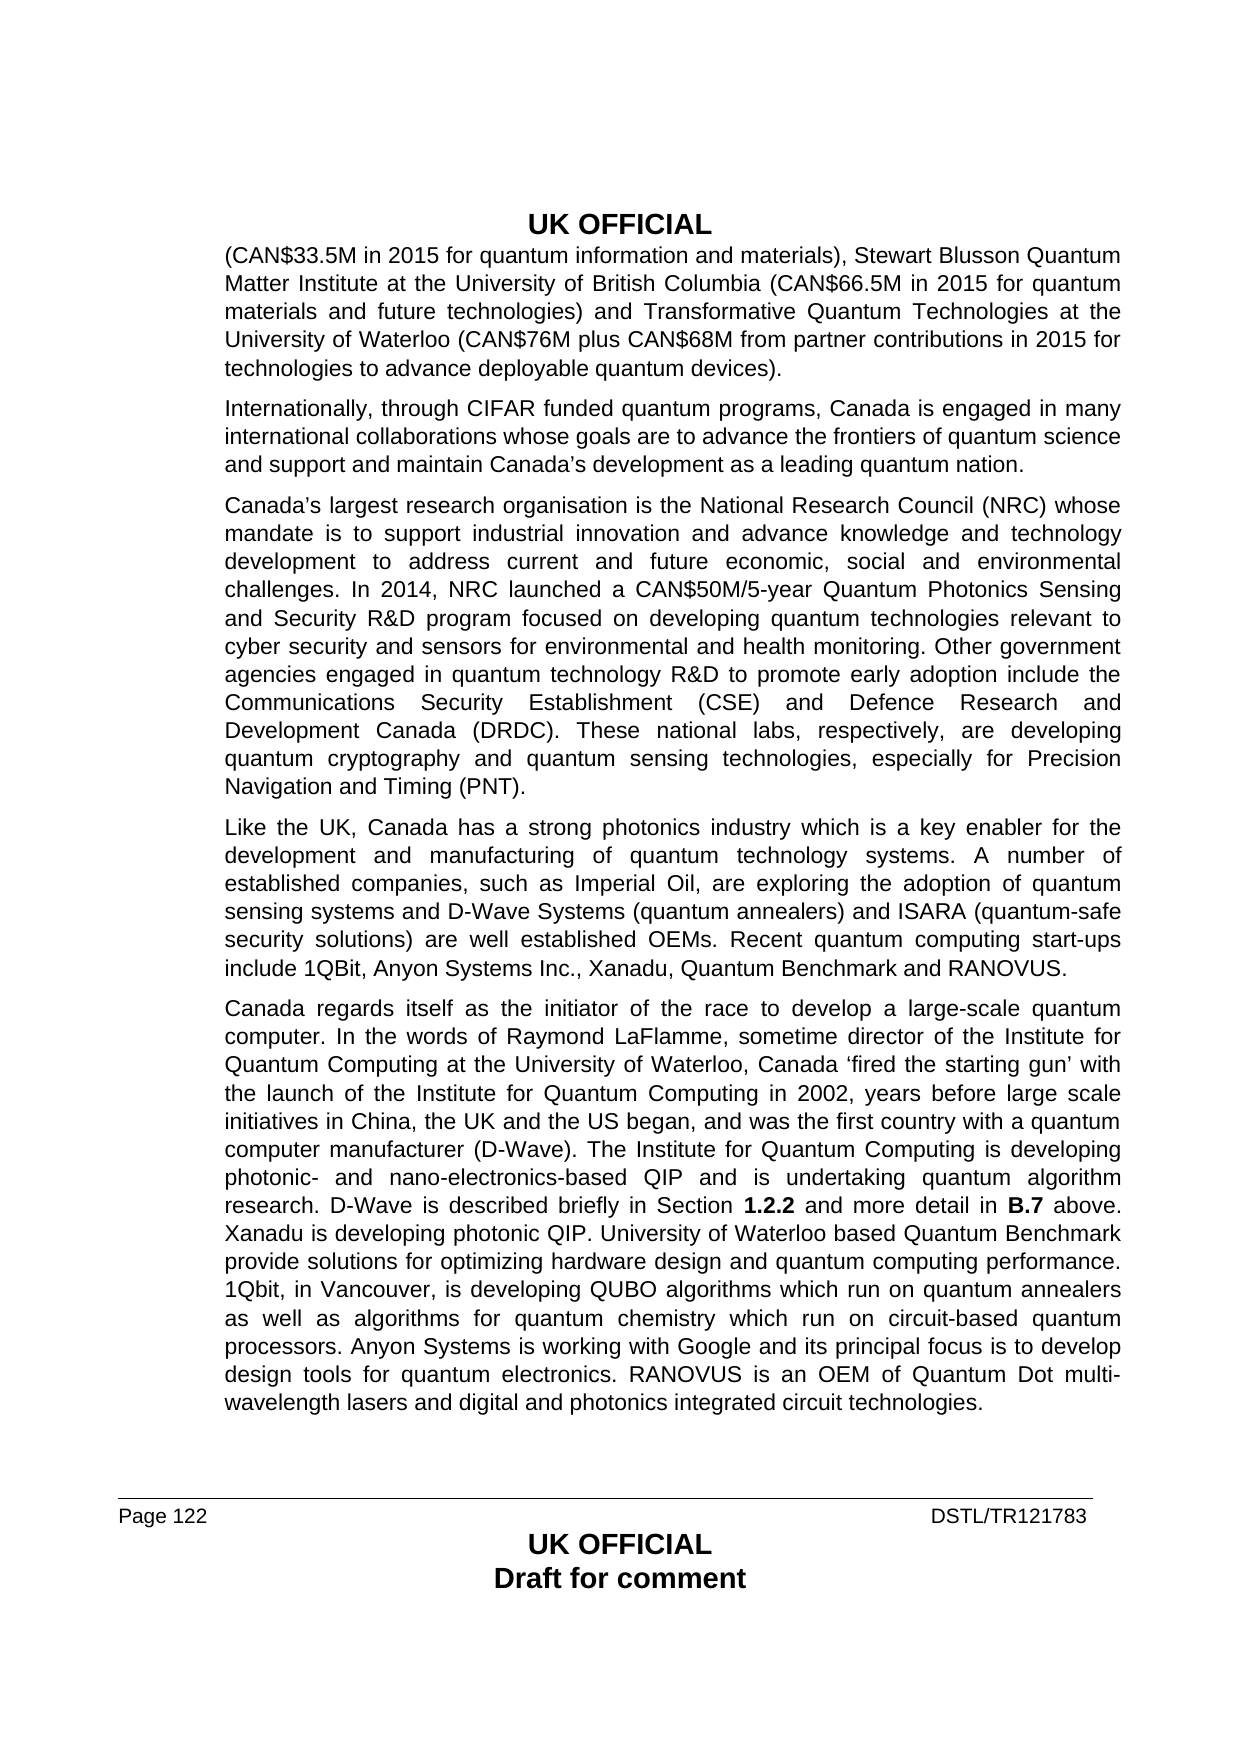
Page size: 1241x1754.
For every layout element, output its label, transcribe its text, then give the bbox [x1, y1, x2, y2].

text Internationally, through CIFAR funded quantum programs, Canada is engaged in many international collaborations whose goals are to advance the frontiers of quantum science and support and maintain Canada’s development as a leading quantum nation. [224, 393, 1122, 478]
text Canada’s largest research organisation is the National Research Council (NRC) whose mandate is to support industrial innovation and advance knowledge and technology development to address current and future economic, social and environmental challenges. In 2014, NRC launched a CAN$50M/5-year Quantum Photonics Sensing and Security R&D program focused on developing quantum technologies relevant to cyber security and sensors for environmental and health monitoring. Other government agencies engaged in quantum technology R&D to promote early adoption include the Communications Security Establishment (CSE) and Defence Research and Development Canada (DRDC). These national labs, respectively, are developing quantum cryptography and quantum sensing technologies, especially for Precision Navigation and Timing (PNT). [224, 490, 1122, 799]
text (CAN$33.5M in 2015 for quantum information and materials), Stewart Blusson Quantum Matter Institute at the University of British Columbia (CAN$66.5M in 2015 for quantum materials and future technologies) and Transformative Quantum Technologies at the University of Waterloo (CAN$76M plus CAN$68M from partner contributions in 2015 for technologies to advance deployable quantum devices). [224, 240, 1122, 381]
text Canada regards itself as the initiator of the race to develop a large-scale quantum computer. In the words of Raymond LaFlamme, sometime director of the Institute for Quantum Computing at the University of Waterloo, Canada ‘fired the starting gun’ with the launch of the Institute for Quantum Computing in 2002, years before large scale initiatives in China, the UK and the US began, and was the first country with a quantum computer manufacturer (D-Wave). The Institute for Quantum Computing is developing photonic- and nano-electronics-based QIP and is undertaking quantum algorithm research. D-Wave is described briefly in Section 1.2.2 and more detail in B.7 above. Xanadu is developing photonic QIP. University of Waterloo based Quantum Benchmark provide solutions for optimizing hardware design and quantum computing performance. 1Qbit, in Vancouver, is developing QUBO algorithms which run on quantum annealers as well as algorithms for quantum chemistry which run on circuit-based quantum processors. Anyon Systems is working with Google and its principal focus is to develop design tools for quantum electronics. RANOVUS is an OEM of Quantum Dot multi-wavelength lasers and digital and photonics integrated circuit technologies. [224, 993, 1122, 1415]
text Like the UK, Canada has a strong photonics industry which is a key enabler for the development and manufacturing of quantum technology systems. A number of established companies, such as Imperial Oil, are exploring the adoption of quantum sensing systems and D-Wave Systems (quantum annealers) and ISARA (quantum-safe security solutions) are well established OEMs. Recent quantum computing start-ups include 1QBit, Anyon Systems Inc., Xanadu, Quantum Benchmark and RANOVUS. [224, 812, 1122, 981]
